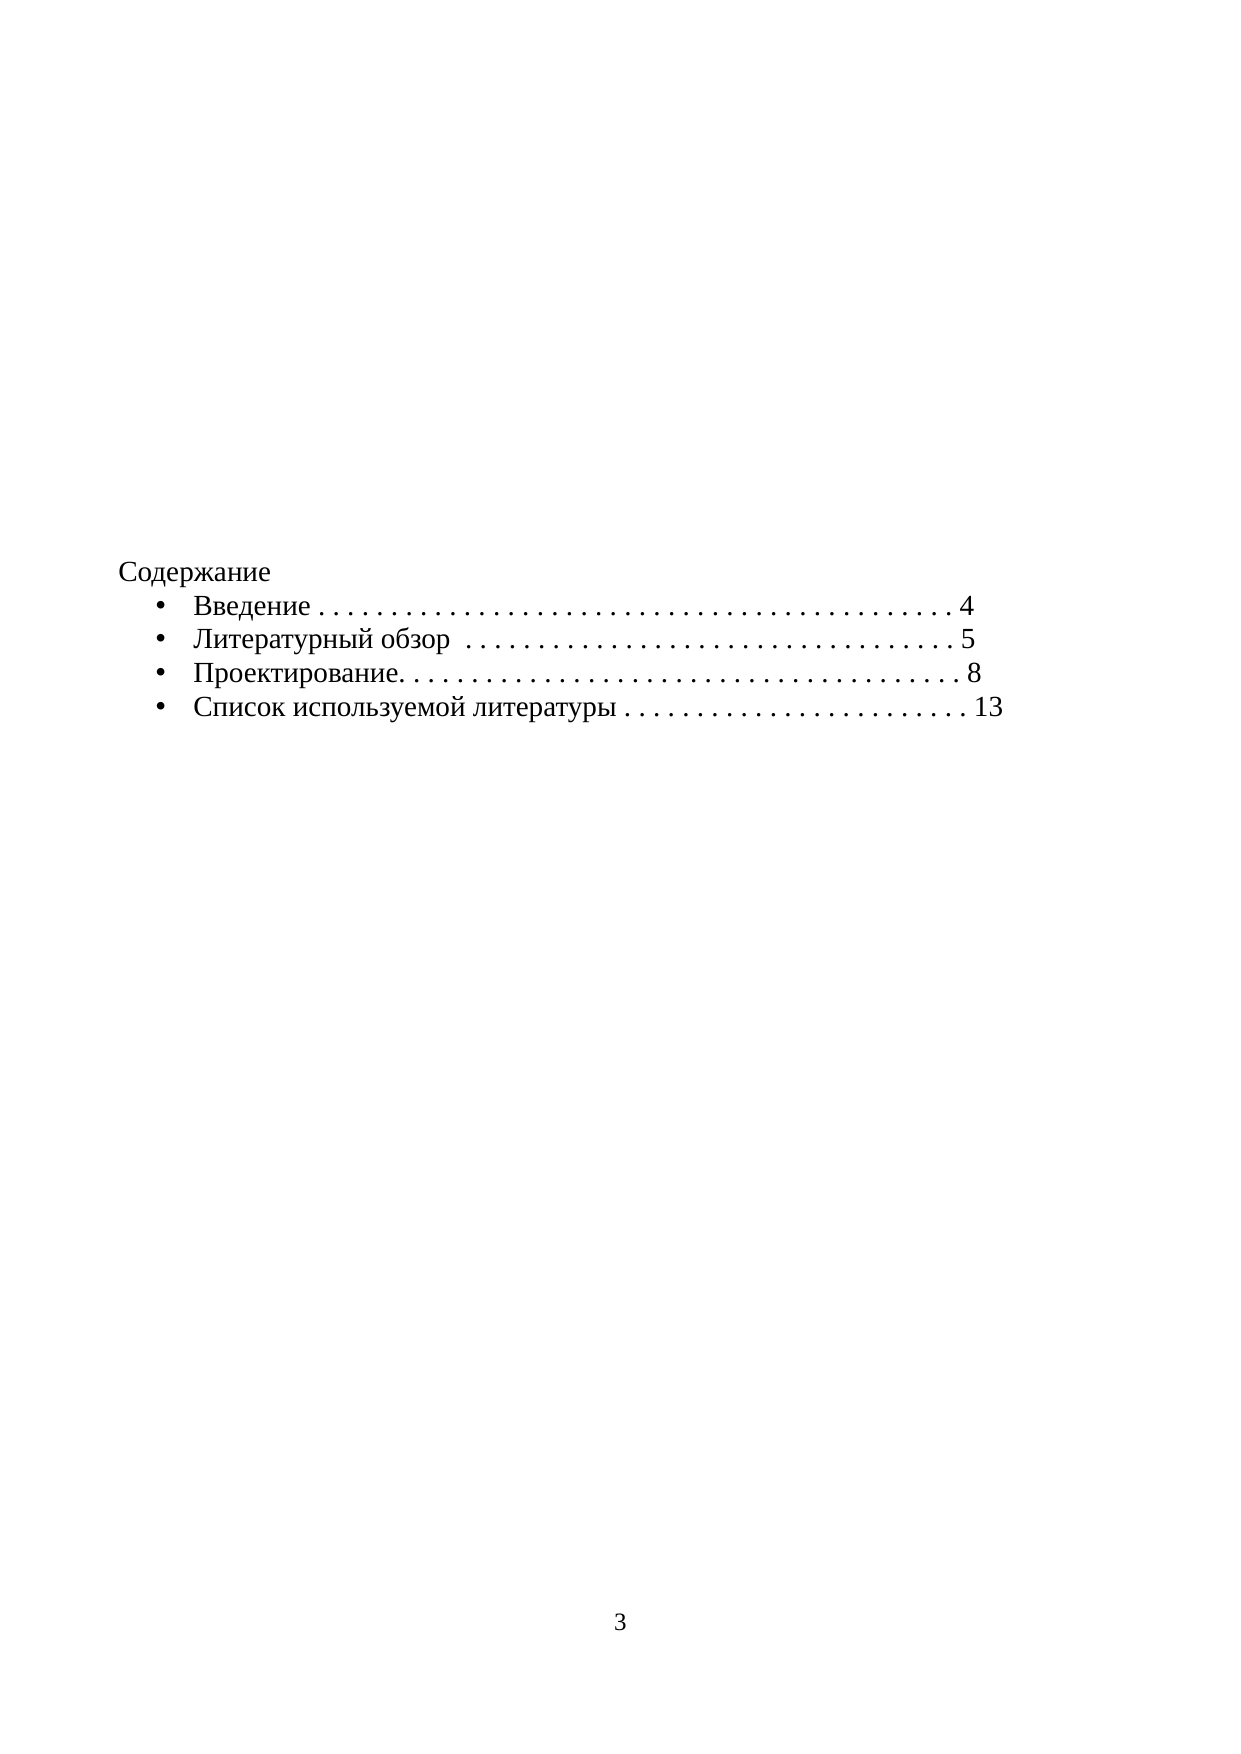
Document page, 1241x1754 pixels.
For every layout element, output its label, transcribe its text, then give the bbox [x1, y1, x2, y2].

list Литературный обзор . . . . . . . . . . . . . . . . . . . . . . . . . . . . . . . . . . 5 [156, 621, 1122, 655]
text Содержание [118, 554, 1122, 588]
list Введение . . . . . . . . . . . . . . . . . . . . . . . . . . . . . . . . . . . . . . . . . . . . 4 [156, 588, 1122, 621]
list Проектирование. . . . . . . . . . . . . . . . . . . . . . . . . . . . . . . . . . . . . . . 8 [156, 655, 1122, 689]
list Список используемой литературы . . . . . . . . . . . . . . . . . . . . . . . . 13 [156, 689, 1122, 722]
